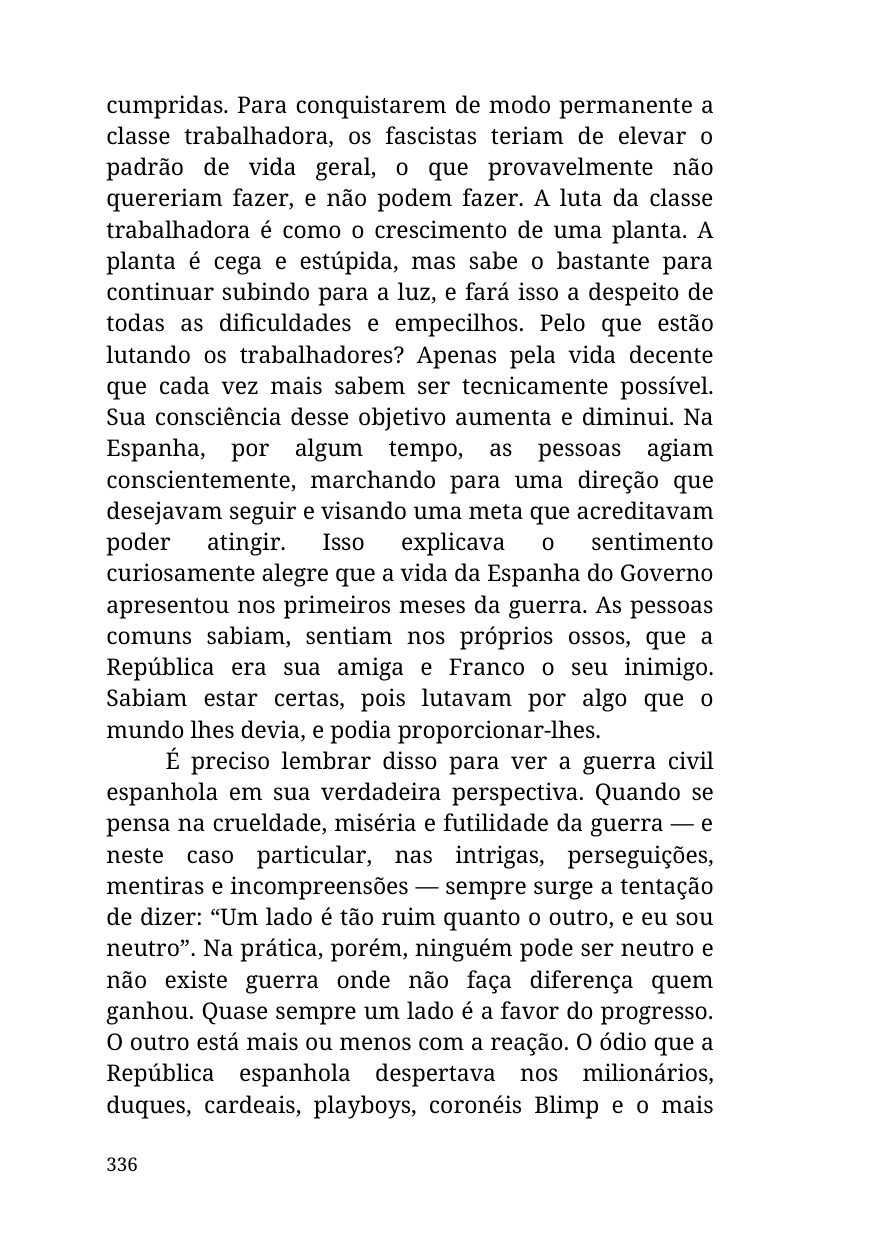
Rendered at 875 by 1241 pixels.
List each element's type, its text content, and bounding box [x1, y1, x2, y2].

text É preciso lembrar disso para ver a guerra civil espanhola em sua verdadeira perspectiva. Quando se pensa na crueldade, miséria e futilidade da guerra — e neste caso particular, nas intrigas, perseguições, mentiras e incompreensões — sempre surge a tentação de dizer: “Um lado é tão ruim quanto o outro, e eu sou neutro”. Na prática, porém, ninguém pode ser neutro e não existe guerra onde não faça diferença quem ganhou. Quase sempre um lado é a favor do progresso. O outro está mais ou menos com a reação. O ódio que a República espanhola despertava nos milionários, duques, cardeais, playboys, coronéis Blimp e o mais [106, 745, 714, 1120]
text cumpridas. Para conquistarem de modo permanente a classe trabalhadora, os fascistas teriam de elevar o padrão de vida geral, o que provavelmente não quereriam fazer, e não podem fazer. A luta da classe trabalhadora é como o crescimento de uma planta. A planta é cega e estúpida, mas sabe o bastante para continuar subindo para a luz, e fará isso a despeito de todas as dificuldades e empecilhos. Pelo que estão lutando os trabalhadores? Apenas pela vida decente que cada vez mais sabem ser tecnicamente possível. Sua consciência desse objetivo aumenta e diminui. Na Espanha, por algum tempo, as pessoas agiam conscientemente, marchando para uma direção que desejavam seguir e visando uma meta que acreditavam poder atingir. Isso explicava o sentimento curiosamente alegre que a vida da Espanha do Governo apresentou nos primeiros meses da guerra. As pessoas comuns sabiam, sentiam nos próprios ossos, que a República era sua amiga e Franco o seu inimigo. Sabiam estar certas, pois lutavam por algo que o mundo lhes devia, e podia proporcionar-lhes. [106, 88, 714, 745]
